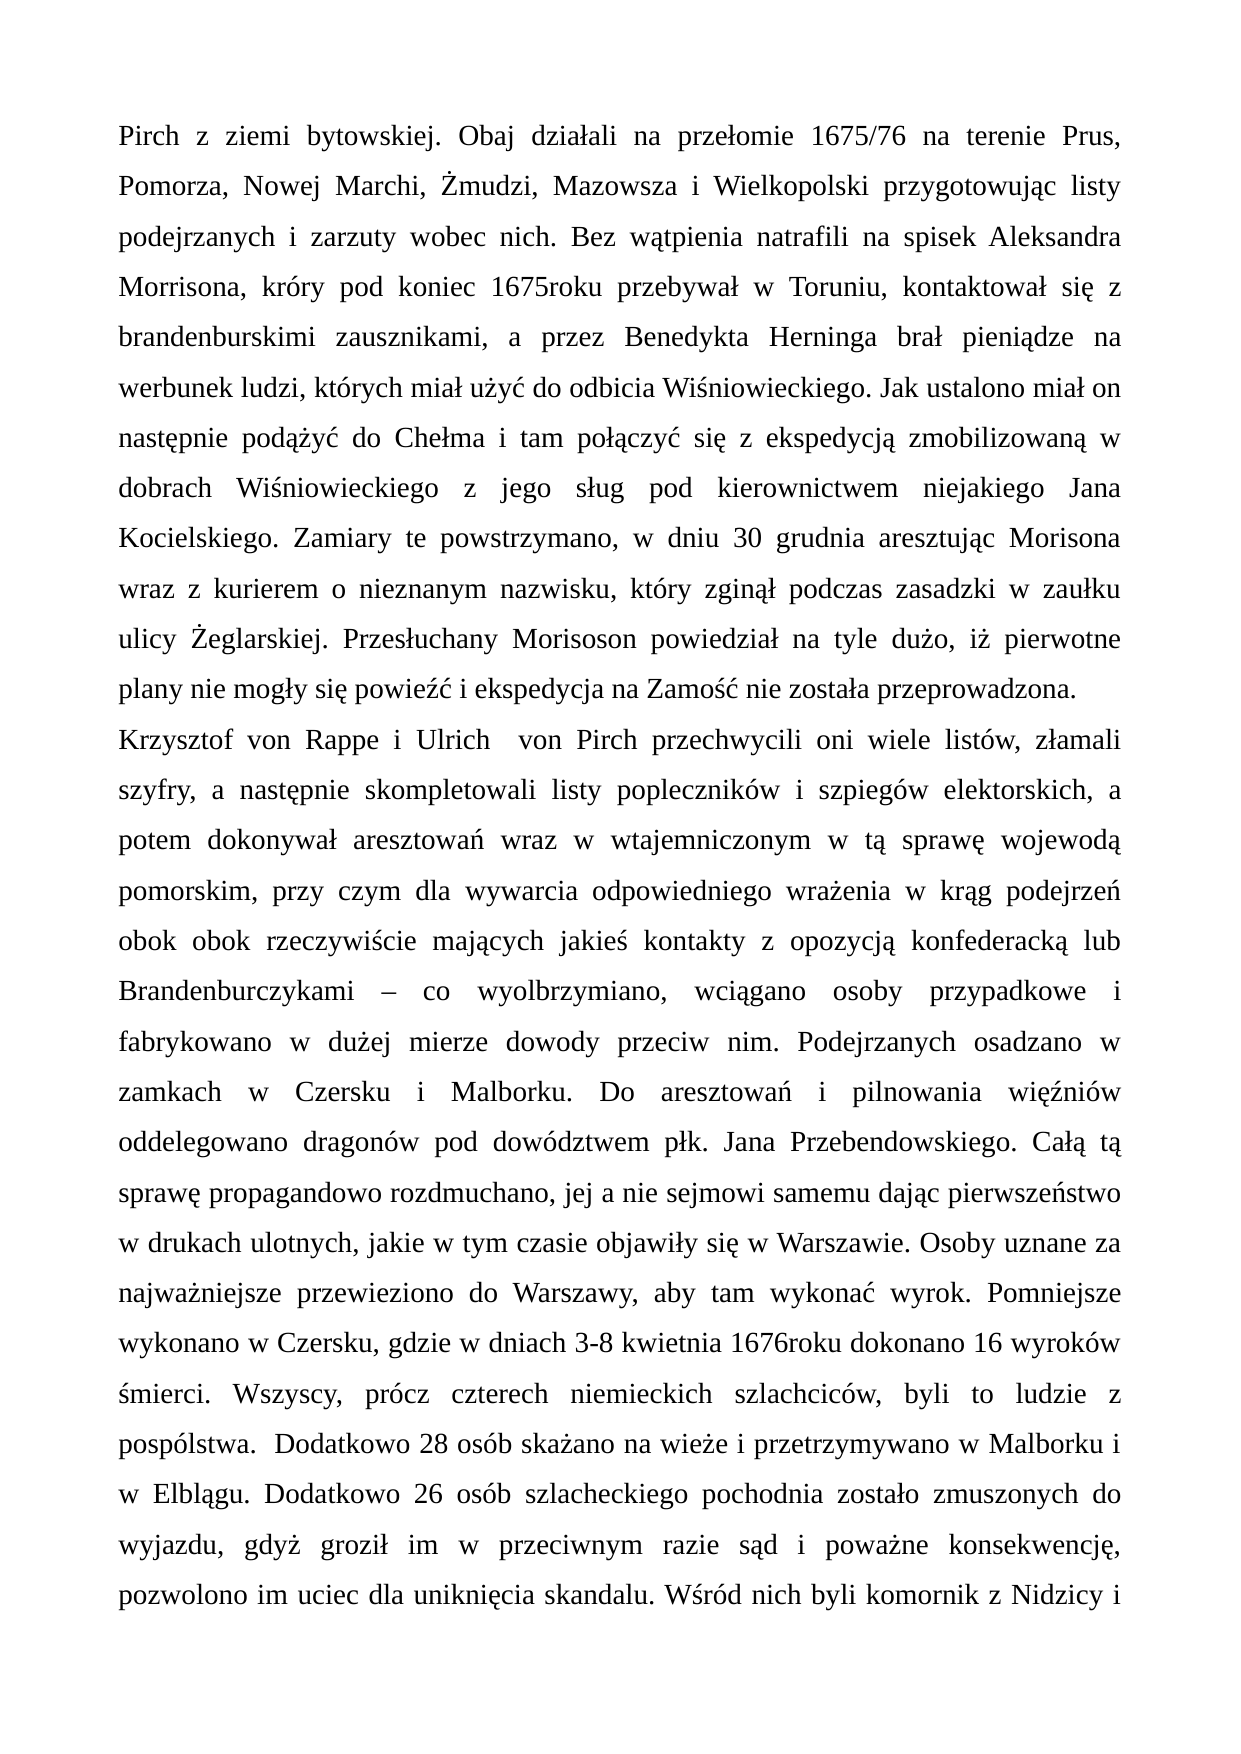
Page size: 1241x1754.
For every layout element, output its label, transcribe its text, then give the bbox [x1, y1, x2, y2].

text Krzysztof von Rappe i Ulrich von Pirch przechwycili oni wiele listów, złamali szyfry, a następnie skompletowali listy popleczników i szpiegów elektorskich, a potem dokonywał aresztowań wraz w wtajemniczonym w tą sprawę wojewodą pomorskim, przy czym dla wywarcia odpowiedniego wrażenia w krąg podejrzeń obok obok rzeczywiście mających jakieś kontakty z opozycją konfederacką lub Brandenburczykami – co wyolbrzymiano, wciągano osoby przypadkowe i fabrykowano w dużej mierze dowody przeciw nim. Podejrzanych osadzano w zamkach w Czersku i Malborku. Do aresztowań i pilnowania więźniów oddelegowano dragonów pod dowództwem płk. Jana Przebendowskiego. Całą tą sprawę propagandowo rozdmuchano, jej a nie sejmowi samemu dając pierwszeństwo w drukach ulotnych, jakie w tym czasie objawiły się w Warszawie. Osoby uznane za najważniejsze przewieziono do Warszawy, aby tam wykonać wyrok. Pomniejsze wykonano w Czersku, gdzie w dniach 3-8 kwietnia 1676roku dokonano 16 wyroków śmierci. Wszyscy, prócz czterech niemieckich szlachciców, byli to ludzie z pospólstwa. Dodatkowo 28 osób skażano na wieże i przetrzymywano w Malborku i w Elblągu. Dodatkowo 26 osób szlacheckiego pochodnia zostało zmuszonych do wyjazdu, gdyż groził im w przeciwnym razie sąd i poważne konsekwencję, pozwolono im uciec dla uniknięcia skandalu. Wśród nich byli komornik z Nidzicy i [118, 722, 1122, 1611]
text Pirch z ziemi bytowskiej. Obaj działali na przełomie 1675/76 na terenie Prus, Pomorza, Nowej Marchi, Żmudzi, Mazowsza i Wielkopolski przygotowując listy podejrzanych i zarzuty wobec nich. Bez wątpienia natrafili na spisek Aleksandra Morrisona, króry pod koniec 1675roku przebywał w Toruniu, kontaktował się z brandenburskimi zausznikami, a przez Benedykta Herninga brał pieniądze na werbunek ludzi, których miał użyć do odbicia Wiśniowieckiego. Jak ustalono miał on następnie podążyć do Chełma i tam połączyć się z ekspedycją zmobilizowaną w dobrach Wiśniowieckiego z jego sług pod kierownictwem niejakiego Jana Kocielskiego. Zamiary te powstrzymano, w dniu 30 grudnia aresztując Morisona wraz z kurierem o nieznanym nazwisku, który zginął podczas zasadzki w zaułku ulicy Żeglarskiej. Przesłuchany Morisoson powiedział na tyle dużo, iż pierwotne plany nie mogły się powieźć i ekspedycja na Zamość nie została przeprowadzona. [118, 118, 1122, 705]
